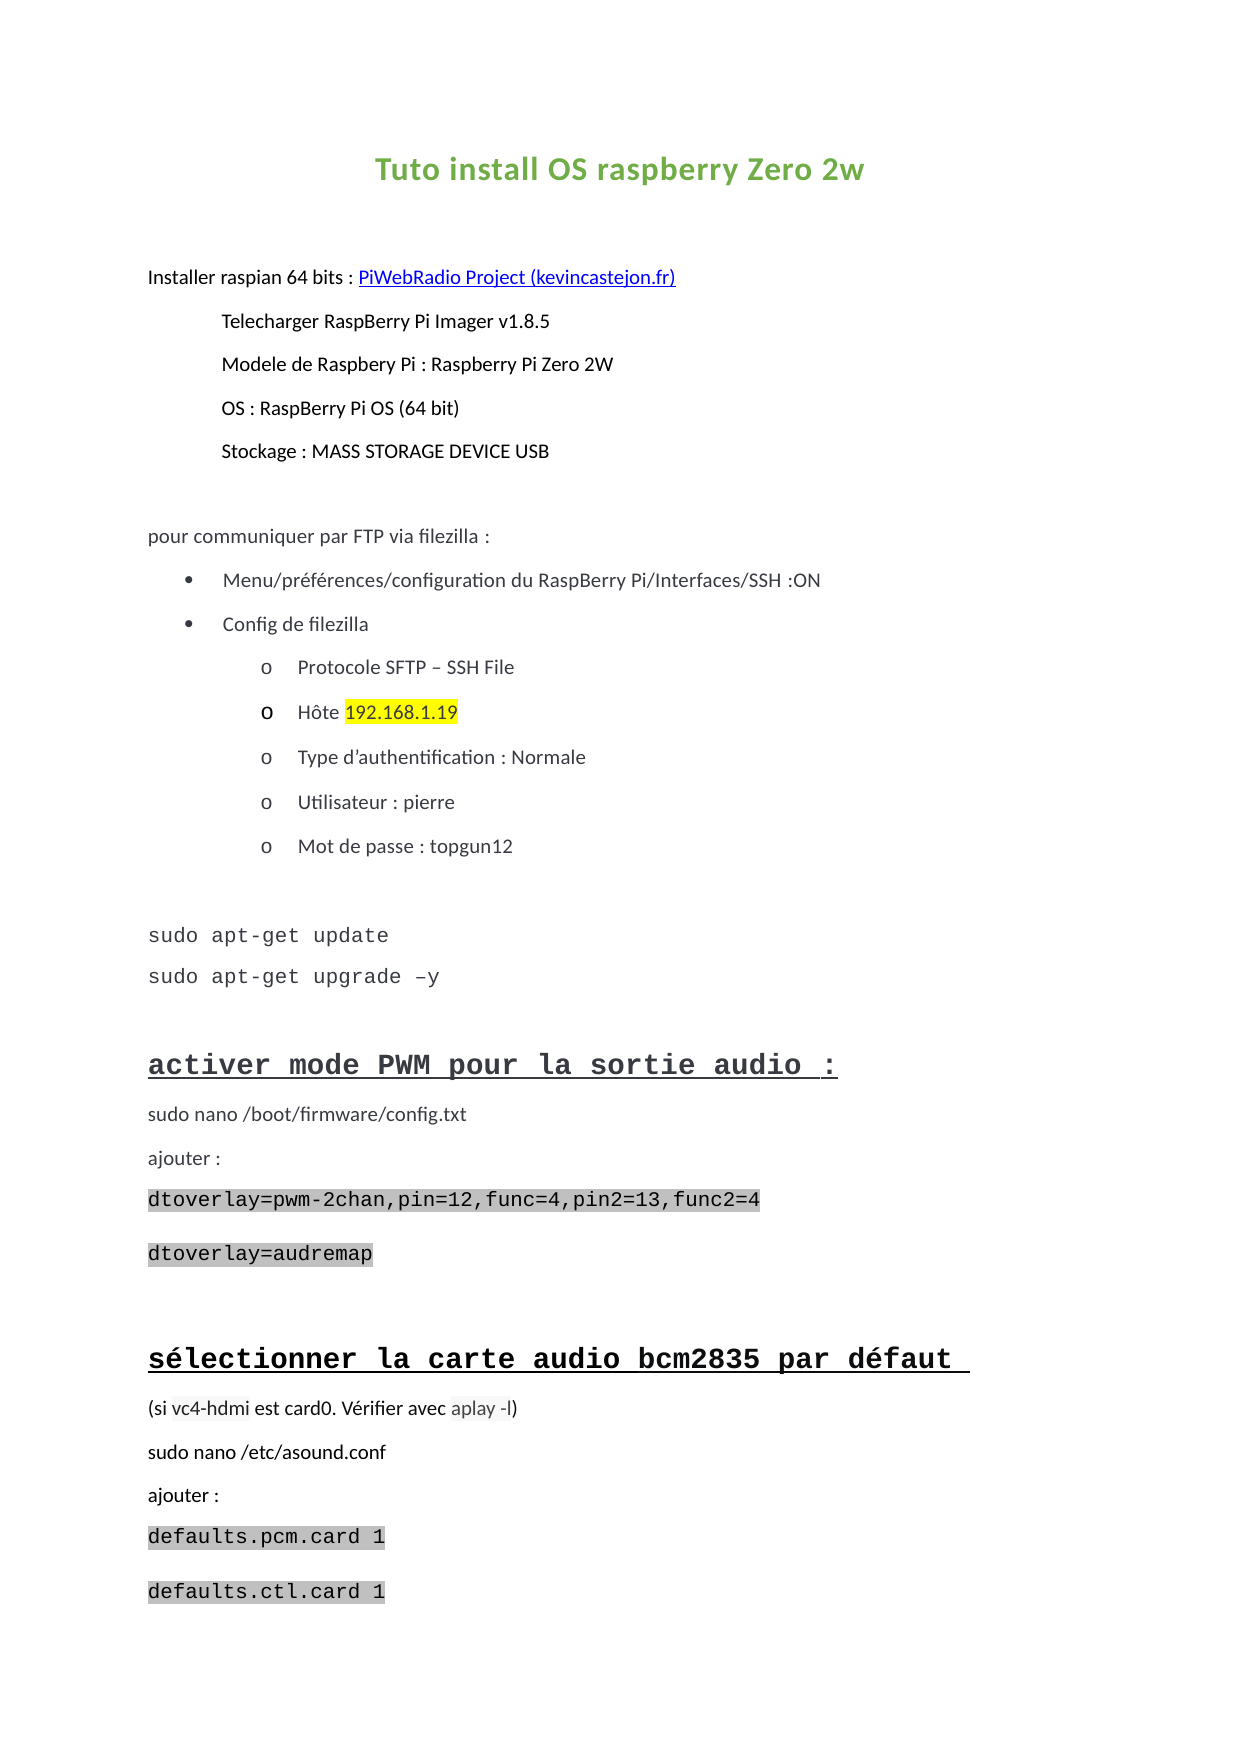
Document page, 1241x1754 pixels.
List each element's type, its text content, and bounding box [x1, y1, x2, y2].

text OS : RaspBerry Pi OS (64 bit) [221, 395, 1093, 420]
list Type d’authentification : Normale [260, 744, 1093, 771]
text ajouter : [148, 1145, 1093, 1170]
text defaults.pcm.card 1 [148, 1526, 1093, 1550]
text Telecharger RaspBerry Pi Imager v1.8.5 [221, 308, 1093, 333]
text dtoverlay=audremap [148, 1243, 1093, 1267]
text activer mode PWM pour la sortie audio : [148, 1050, 1093, 1083]
text dtoverlay=pwm-2chan,pin=12,func=4,pin2=13,func2=4 [148, 1188, 1093, 1212]
text sudo apt-get upgrade –y [148, 966, 1093, 990]
text ajouter : [148, 1483, 1093, 1508]
text Installer raspian 64 bits : PiWebRadio Project (kevincastejon.fr) [148, 264, 1093, 290]
text sudo apt-get update [148, 925, 1093, 948]
text sélectionner la carte audio bcm2835 par défaut [148, 1344, 1093, 1377]
list Protocole SFTP – SSH File [260, 654, 1093, 681]
list Config de filezilla [185, 611, 1093, 636]
text Modele de Raspbery Pi : Raspberry Pi Zero 2W [221, 351, 1093, 377]
text sudo nano /etc/asound.conf [148, 1439, 1093, 1464]
text pour communiquer par FTP via filezilla : [148, 524, 1093, 549]
list Hôte 192.168.1.19 [260, 699, 1093, 726]
text Tuto install OS raspberry Zero 2w [148, 148, 1093, 188]
list Menu/préférences/configuration du RaspBerry Pi/Interfaces/SSH :ON [185, 567, 1093, 593]
text defaults.ctl.card 1 [148, 1581, 1093, 1604]
text (si vc4-hdmi est card0. Vérifier avec aplay -l) [148, 1396, 1093, 1421]
text sudo nano /boot/firmware/config.txt [148, 1101, 1093, 1127]
list Mot de passe : topgun12 [260, 834, 1093, 860]
text Stockage : MASS STORAGE DEVICE USB [221, 438, 1093, 464]
list Utilisateur : pierre [260, 789, 1093, 816]
